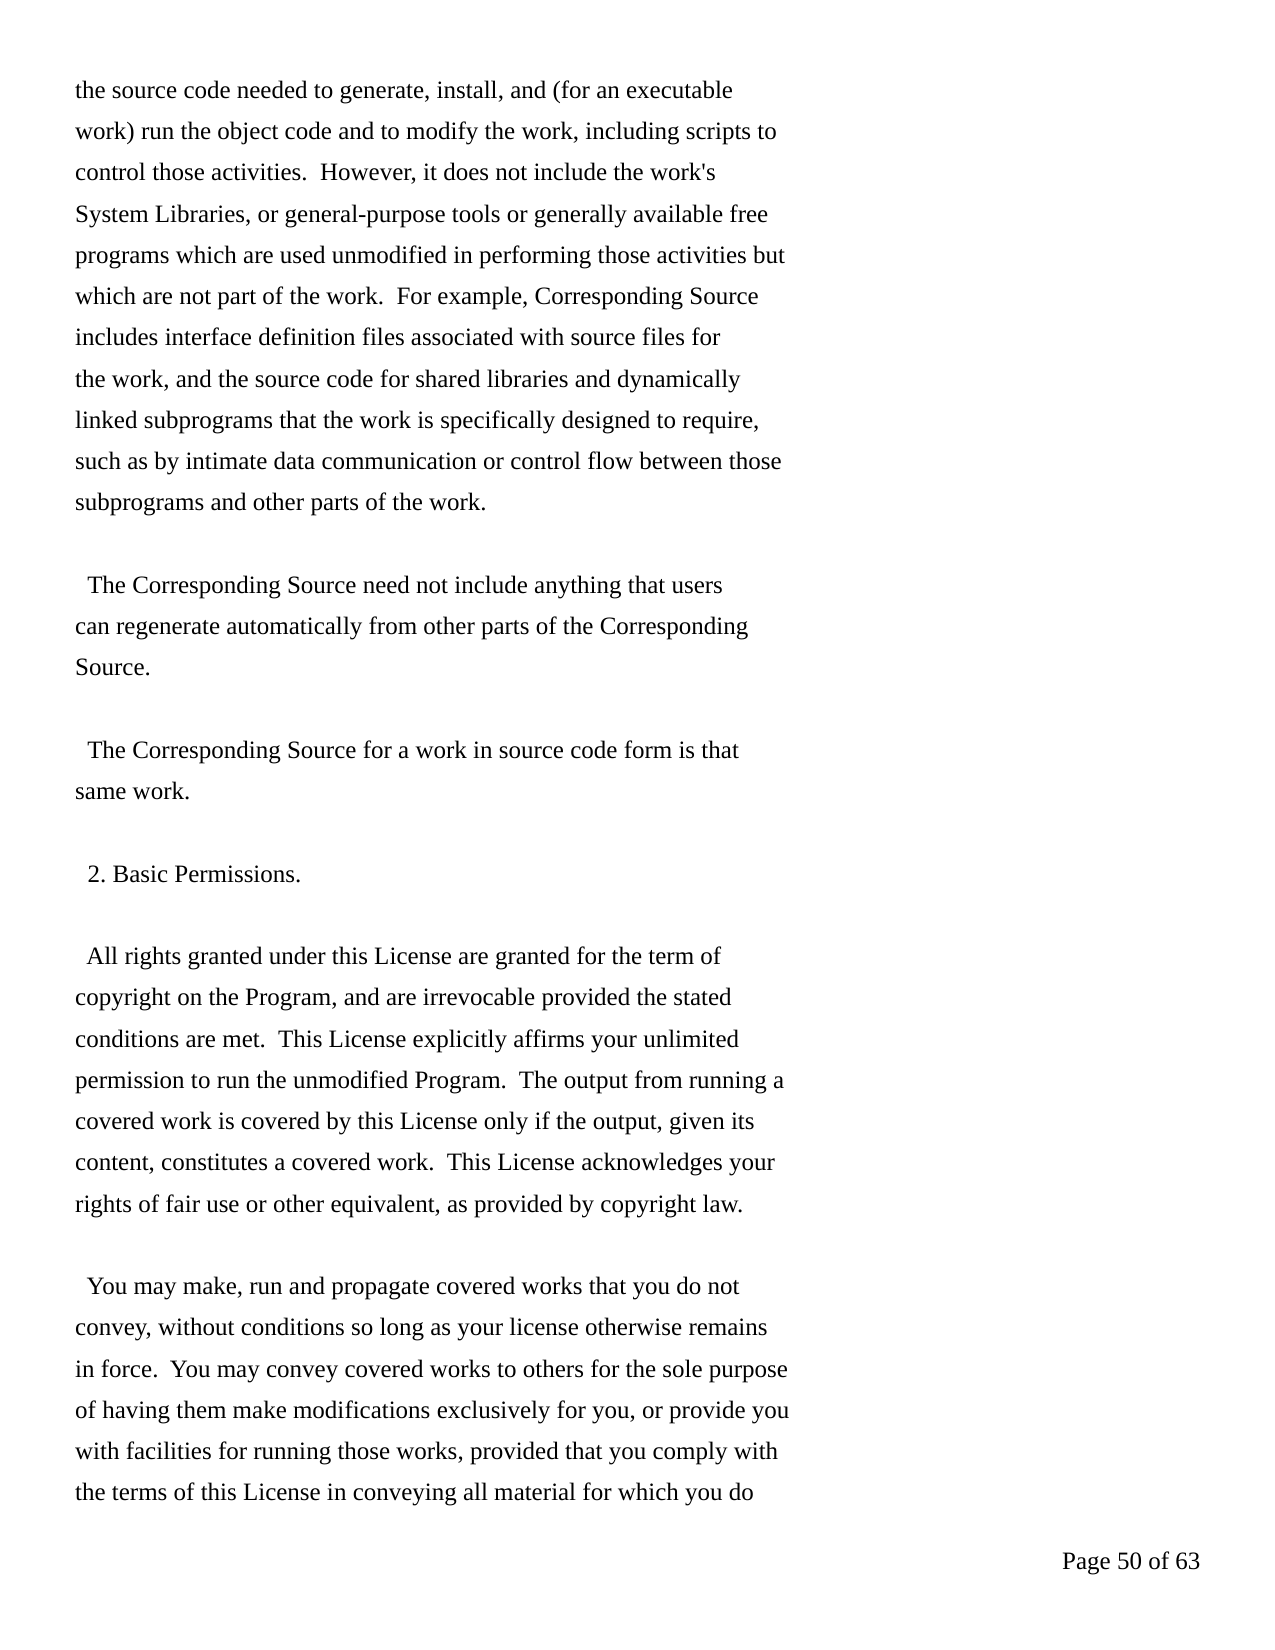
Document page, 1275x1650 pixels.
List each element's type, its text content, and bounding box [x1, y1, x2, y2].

text System Libraries, or general-purpose tools or generally available free [75, 199, 1200, 227]
text The Corresponding Source for a work in source code form is that [75, 735, 1200, 764]
text covered work is covered by this License only if the output, given its [75, 1106, 1200, 1135]
text 2. Basic Permissions. [75, 859, 1200, 887]
text the work, and the source code for shared libraries and dynamically [75, 364, 1200, 392]
text can regenerate automatically from other parts of the Corresponding [75, 611, 1200, 640]
text subprograms and other parts of the work. [75, 487, 1200, 516]
text copyright on the Program, and are irrevocable provided the stated [75, 982, 1200, 1011]
text programs which are used unmodified in performing those activities but [75, 240, 1200, 269]
text same work. [75, 776, 1200, 805]
text which are not part of the work. For example, Corresponding Source [75, 281, 1200, 310]
text permission to run the unmodified Program. The output from running a [75, 1065, 1200, 1094]
text The Corresponding Source need not include anything that users [75, 570, 1200, 599]
text work) run the object code and to modify the work, including scripts to [75, 116, 1200, 145]
text with facilities for running those works, provided that you comply with [75, 1436, 1200, 1465]
text Source. [75, 652, 1200, 681]
text linked subprograms that the work is specifically designed to require, [75, 405, 1200, 434]
text conditions are met. This License explicitly affirms your unlimited [75, 1024, 1200, 1052]
text You may make, run and propagate covered works that you do not [75, 1271, 1200, 1300]
text rights of fair use or other equivalent, as provided by copyright law. [75, 1189, 1200, 1217]
text convey, without conditions so long as your license otherwise remains [75, 1312, 1200, 1341]
text the source code needed to generate, install, and (for an executable [75, 75, 1200, 104]
text control those activities. However, it does not include the work's [75, 157, 1200, 186]
text such as by intimate data communication or control flow between those [75, 446, 1200, 475]
text includes interface definition files associated with source files for [75, 322, 1200, 351]
text All rights granted under this License are granted for the term of [75, 941, 1200, 970]
text content, constitutes a covered work. This License acknowledges your [75, 1147, 1200, 1176]
text in force. You may convey covered works to others for the sole purpose [75, 1354, 1200, 1382]
text of having them make modifications exclusively for you, or provide you [75, 1395, 1200, 1424]
text the terms of this License in conveying all material for which you do [75, 1477, 1200, 1506]
